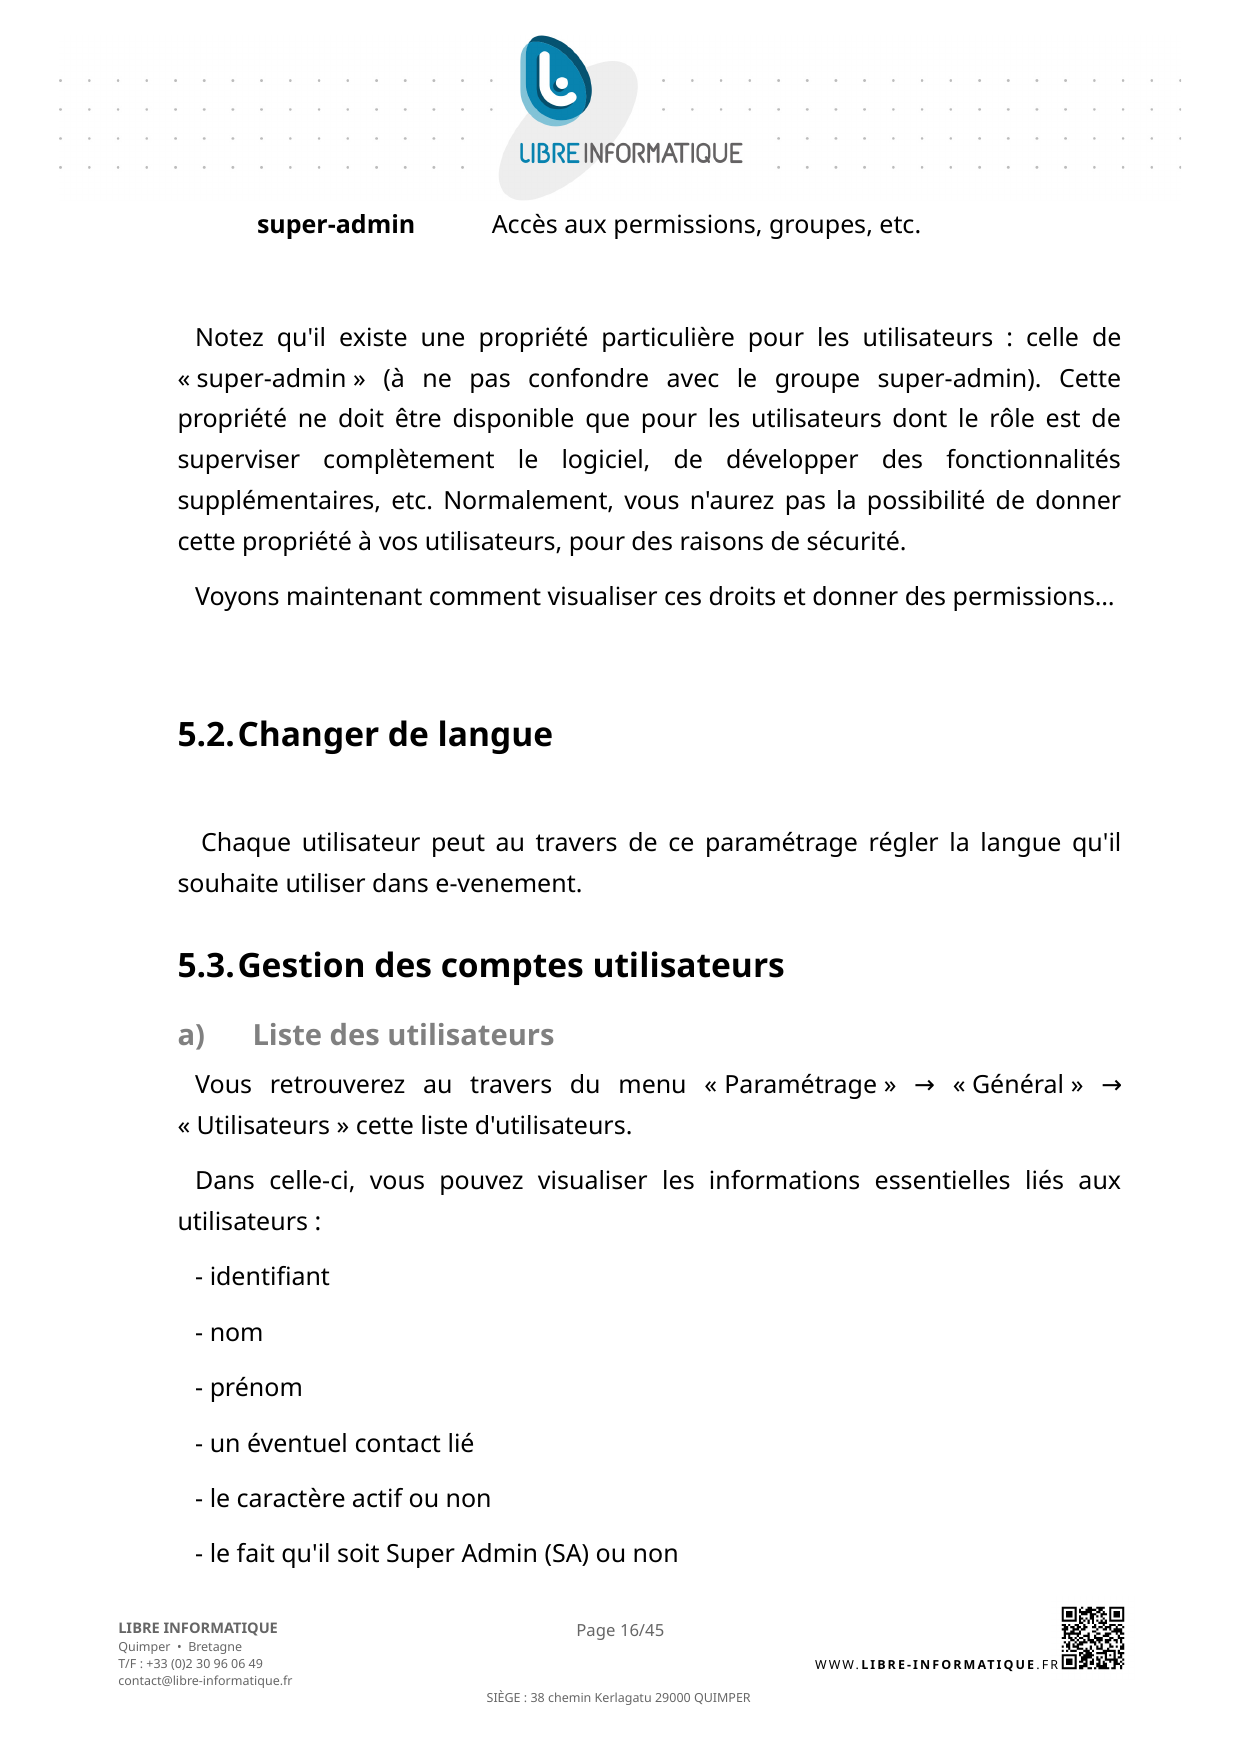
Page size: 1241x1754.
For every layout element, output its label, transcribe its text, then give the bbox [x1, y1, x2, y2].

text - identifiant [177, 1259, 1122, 1293]
subtitle Changer de langue [177, 711, 1122, 756]
text - nom [177, 1314, 1122, 1348]
text Chaque utilisateur peut au travers de ce paramétrage régler la langue qu'il souhaite utiliser dans e-venement. [177, 824, 1122, 899]
picture [1051, 1596, 1135, 1680]
text - prénom [177, 1370, 1122, 1404]
text - le fait qu'il soit Super Admin (SA) ou non [177, 1536, 1122, 1570]
picture [540, 52, 576, 106]
table_cell super-admin [177, 201, 486, 264]
picture [59, 35, 1182, 201]
text Vous retrouverez au travers du menu « Paramétrage » → « Général » → « Utilisateurs » cette liste d'utilisateurs. [177, 1066, 1122, 1141]
text Notez qu'il existe une propriété particulière pour les utilisateurs : celle de « super-admin » (à ne pas confondre avec le groupe super-admin). Cette propriété ne doit être disponible que pour les utilisateurs dont le rôle est de superviser complètement le logiciel, de développer des fonctionnalités supplémentaires, etc. Normalement, vous n'aurez pas la possibilité de donner cette propriété à vos utilisateurs, pour des raisons de sécurité. [177, 319, 1122, 558]
picture [557, 78, 567, 88]
table_cell Accès aux permissions, groupes, etc. [486, 201, 1122, 264]
subtitle Gestion des comptes utilisateurs [177, 941, 1122, 987]
subtitle Liste des utilisateurs [177, 1014, 1122, 1054]
text Dans celle-ci, vous pouvez visualiser les informations essentielles liés aux utilisateurs : [177, 1163, 1122, 1238]
text - le caractère actif ou non [177, 1481, 1122, 1515]
text - un éventuel contact lié [177, 1425, 1122, 1459]
text Voyons maintenant comment visualiser ces droits et donner des permissions… [177, 579, 1122, 613]
